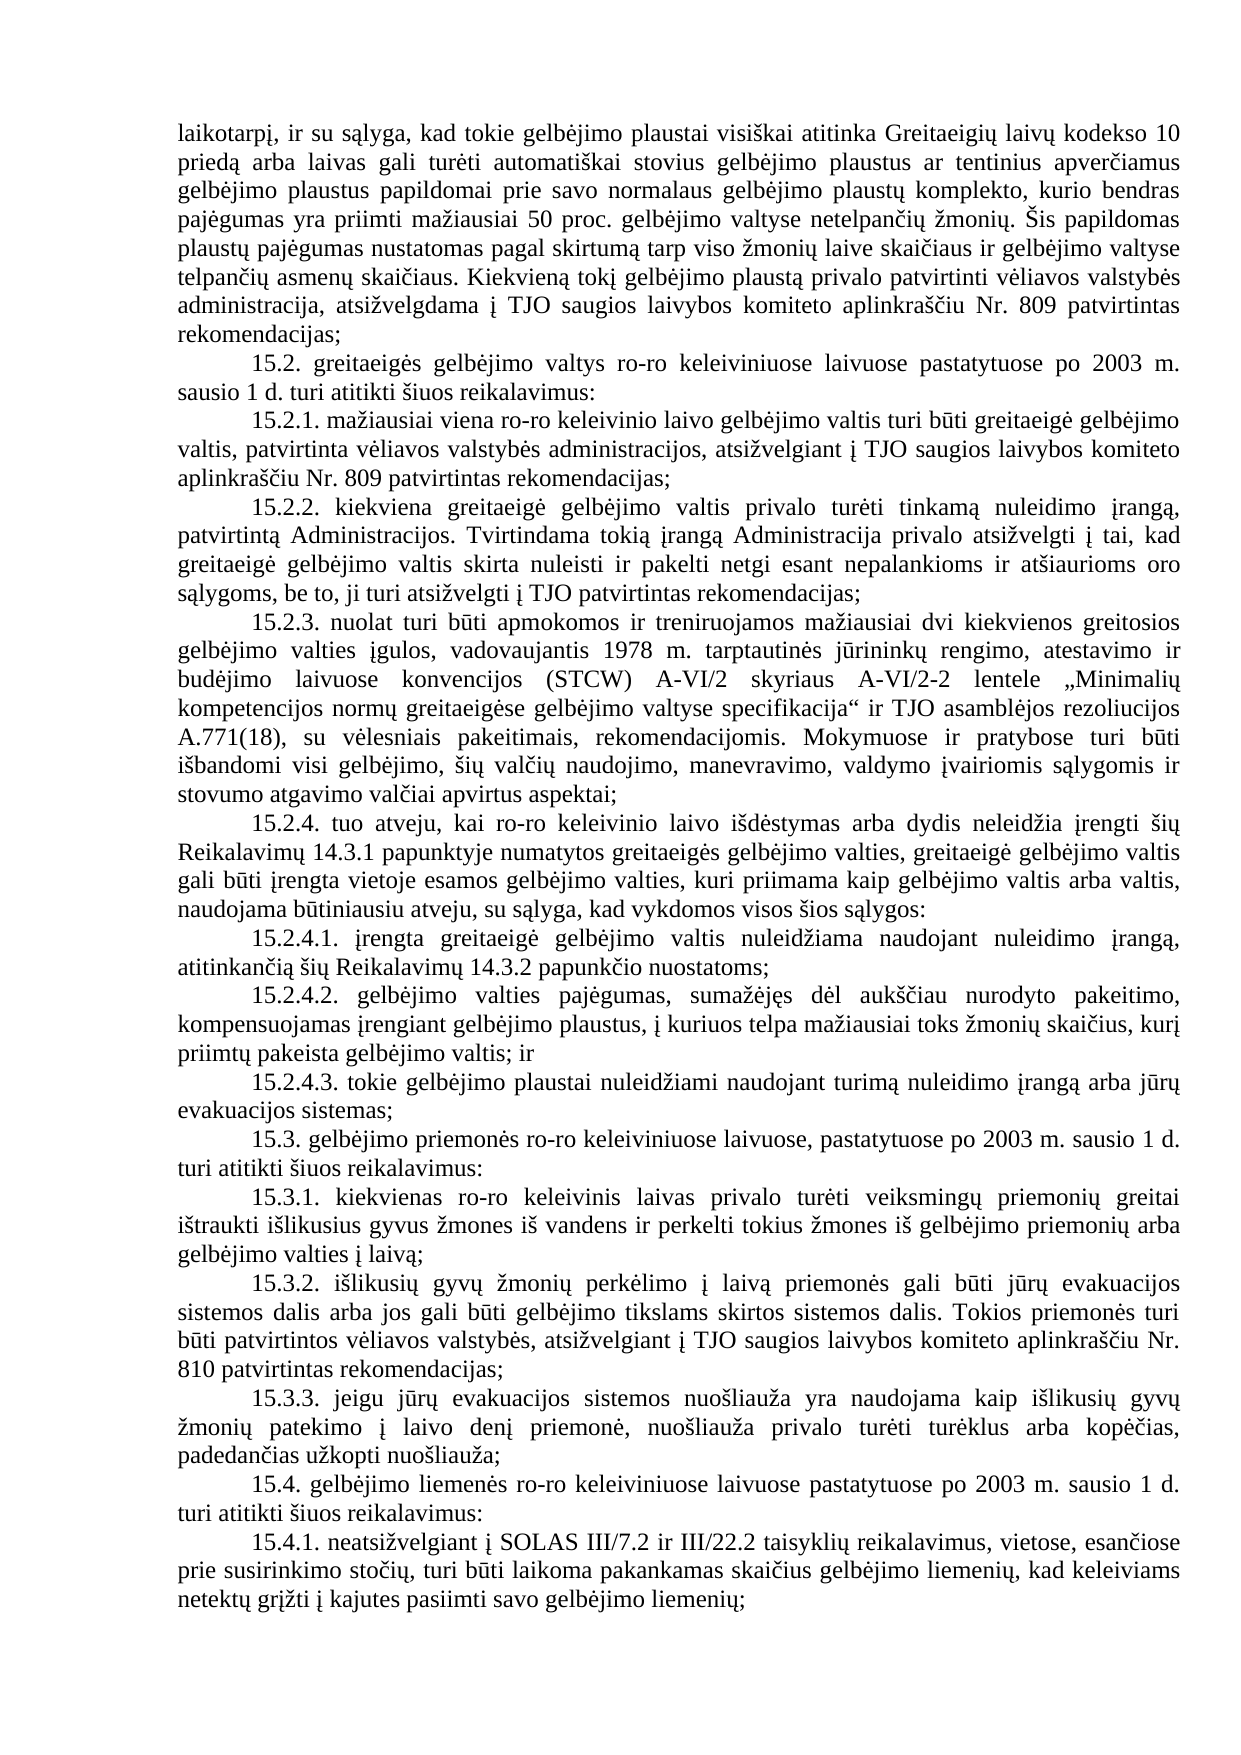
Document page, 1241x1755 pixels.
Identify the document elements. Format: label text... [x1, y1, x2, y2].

text 15.2.4. tuo atveju, kai ro-ro keleivinio laivo išdėstymas arba dydis neleidžia įrengti šių Reikalavimų 14.3.1 papunktyje numatytos greitaeigės gelbėjimo valties, greitaeigė gelbėjimo valtis gali būti įrengta vietoje esamos gelbėjimo valties, kuri priimama kaip gelbėjimo valtis arba valtis, naudojama būtiniausiu atveju, su sąlyga, kad vykdomos visos šios sąlygos: [177, 808, 1181, 923]
text 15.4.1. neatsižvelgiant į SOLAS III/7.2 ir III/22.2 taisyklių reikalavimus, vietose, esančiose prie susirinkimo stočių, turi būti laikoma pakankamas skaičius gelbėjimo liemenių, kad keleiviams netektų grįžti į kajutes pasiimti savo gelbėjimo liemenių; [177, 1527, 1181, 1613]
text 15.3.2. išlikusių gyvų žmonių perkėlimo į laivą priemonės gali būti jūrų evakuacijos sistemos dalis arba jos gali būti gelbėjimo tikslams skirtos sistemos dalis. Tokios priemonės turi būti patvirtintos vėliavos valstybės, atsižvelgiant į TJO saugios laivybos komiteto aplinkraščiu Nr. 810 patvirtintas rekomendacijas; [177, 1268, 1181, 1383]
text 15.2.4.2. gelbėjimo valties pajėgumas, sumažėjęs dėl aukščiau nurodyto pakeitimo, kompensuojamas įrengiant gelbėjimo plaustus, į kuriuos telpa mažiausiai toks žmonių skaičius, kurį priimtų pakeista gelbėjimo valtis; ir [177, 981, 1181, 1067]
text 15.2. greitaeigės gelbėjimo valtys ro-ro keleiviniuose laivuose pastatytuose po 2003 m. sausio 1 d. turi atitikti šiuos reikalavimus: [177, 348, 1181, 406]
text 15.3.3. jeigu jūrų evakuacijos sistemos nuošliauža yra naudojama kaip išlikusių gyvų žmonių patekimo į laivo denį priemonė, nuošliauža privalo turėti turėklus arba kopėčias, padedančias užkopti nuošliauža; [177, 1383, 1181, 1469]
text laikotarpį, ir su sąlyga, kad tokie gelbėjimo plaustai visiškai atitinka Greitaeigių laivų kodekso 10 priedą arba laivas gali turėti automatiškai stovius gelbėjimo plaustus ar tentinius apverčiamus gelbėjimo plaustus papildomai prie savo normalaus gelbėjimo plaustų komplekto, kurio bendras pajėgumas yra priimti mažiausiai 50 proc. gelbėjimo valtyse netelpančių žmonių. Šis papildomas plaustų pajėgumas nustatomas pagal skirtumą tarp viso žmonių laive skaičiaus ir gelbėjimo valtyse telpančių asmenų skaičiaus. Kiekvieną tokį gelbėjimo plaustą privalo patvirtinti vėliavos valstybės administracija, atsižvelgdama į TJO saugios laivybos komiteto aplinkraščiu Nr. 809 patvirtintas rekomendacijas; [177, 118, 1181, 348]
text 15.2.4.1. įrengta greitaeigė gelbėjimo valtis nuleidžiama naudojant nuleidimo įrangą, atitinkančią šių Reikalavimų 14.3.2 papunkčio nuostatoms; [177, 923, 1181, 981]
text 15.3. gelbėjimo priemonės ro-ro keleiviniuose laivuose, pastatytuose po 2003 m. sausio 1 d. turi atitikti šiuos reikalavimus: [177, 1124, 1181, 1182]
text 15.2.1. mažiausiai viena ro-ro keleivinio laivo gelbėjimo valtis turi būti greitaeigė gelbėjimo valtis, patvirtinta vėliavos valstybės administracijos, atsižvelgiant į TJO saugios laivybos komiteto aplinkraščiu Nr. 809 patvirtintas rekomendacijas; [177, 406, 1181, 492]
text 15.2.3. nuolat turi būti apmokomos ir treniruojamos mažiausiai dvi kiekvienos greitosios gelbėjimo valties įgulos, vadovaujantis 1978 m. tarptautinės jūrininkų rengimo, atestavimo ir budėjimo laivuose konvencijos (STCW) A-VI/2 skyriaus A-VI/2-2 lentele „Minimalių kompetencijos normų greitaeigėse gelbėjimo valtyse specifikacija“ ir TJO asamblėjos rezoliucijos A.771(18), su vėlesniais pakeitimais, rekomendacijomis. Mokymuose ir pratybose turi būti išbandomi visi gelbėjimo, šių valčių naudojimo, manevravimo, valdymo įvairiomis sąlygomis ir stovumo atgavimo valčiai apvirtus aspektai; [177, 607, 1181, 808]
text 15.2.2. kiekviena greitaeigė gelbėjimo valtis privalo turėti tinkamą nuleidimo įrangą, patvirtintą Administracijos. Tvirtindama tokią įrangą Administracija privalo atsižvelgti į tai, kad greitaeigė gelbėjimo valtis skirta nuleisti ir pakelti netgi esant nepalankioms ir atšiaurioms oro sąlygoms, be to, ji turi atsižvelgti į TJO patvirtintas rekomendacijas; [177, 492, 1181, 607]
text 15.3.1. kiekvienas ro-ro keleivinis laivas privalo turėti veiksmingų priemonių greitai ištraukti išlikusius gyvus žmones iš vandens ir perkelti tokius žmones iš gelbėjimo priemonių arba gelbėjimo valties į laivą; [177, 1182, 1181, 1268]
text 15.2.4.3. tokie gelbėjimo plaustai nuleidžiami naudojant turimą nuleidimo įrangą arba jūrų evakuacijos sistemas; [177, 1067, 1181, 1124]
text 15.4. gelbėjimo liemenės ro-ro keleiviniuose laivuose pastatytuose po 2003 m. sausio 1 d. turi atitikti šiuos reikalavimus: [177, 1469, 1181, 1527]
